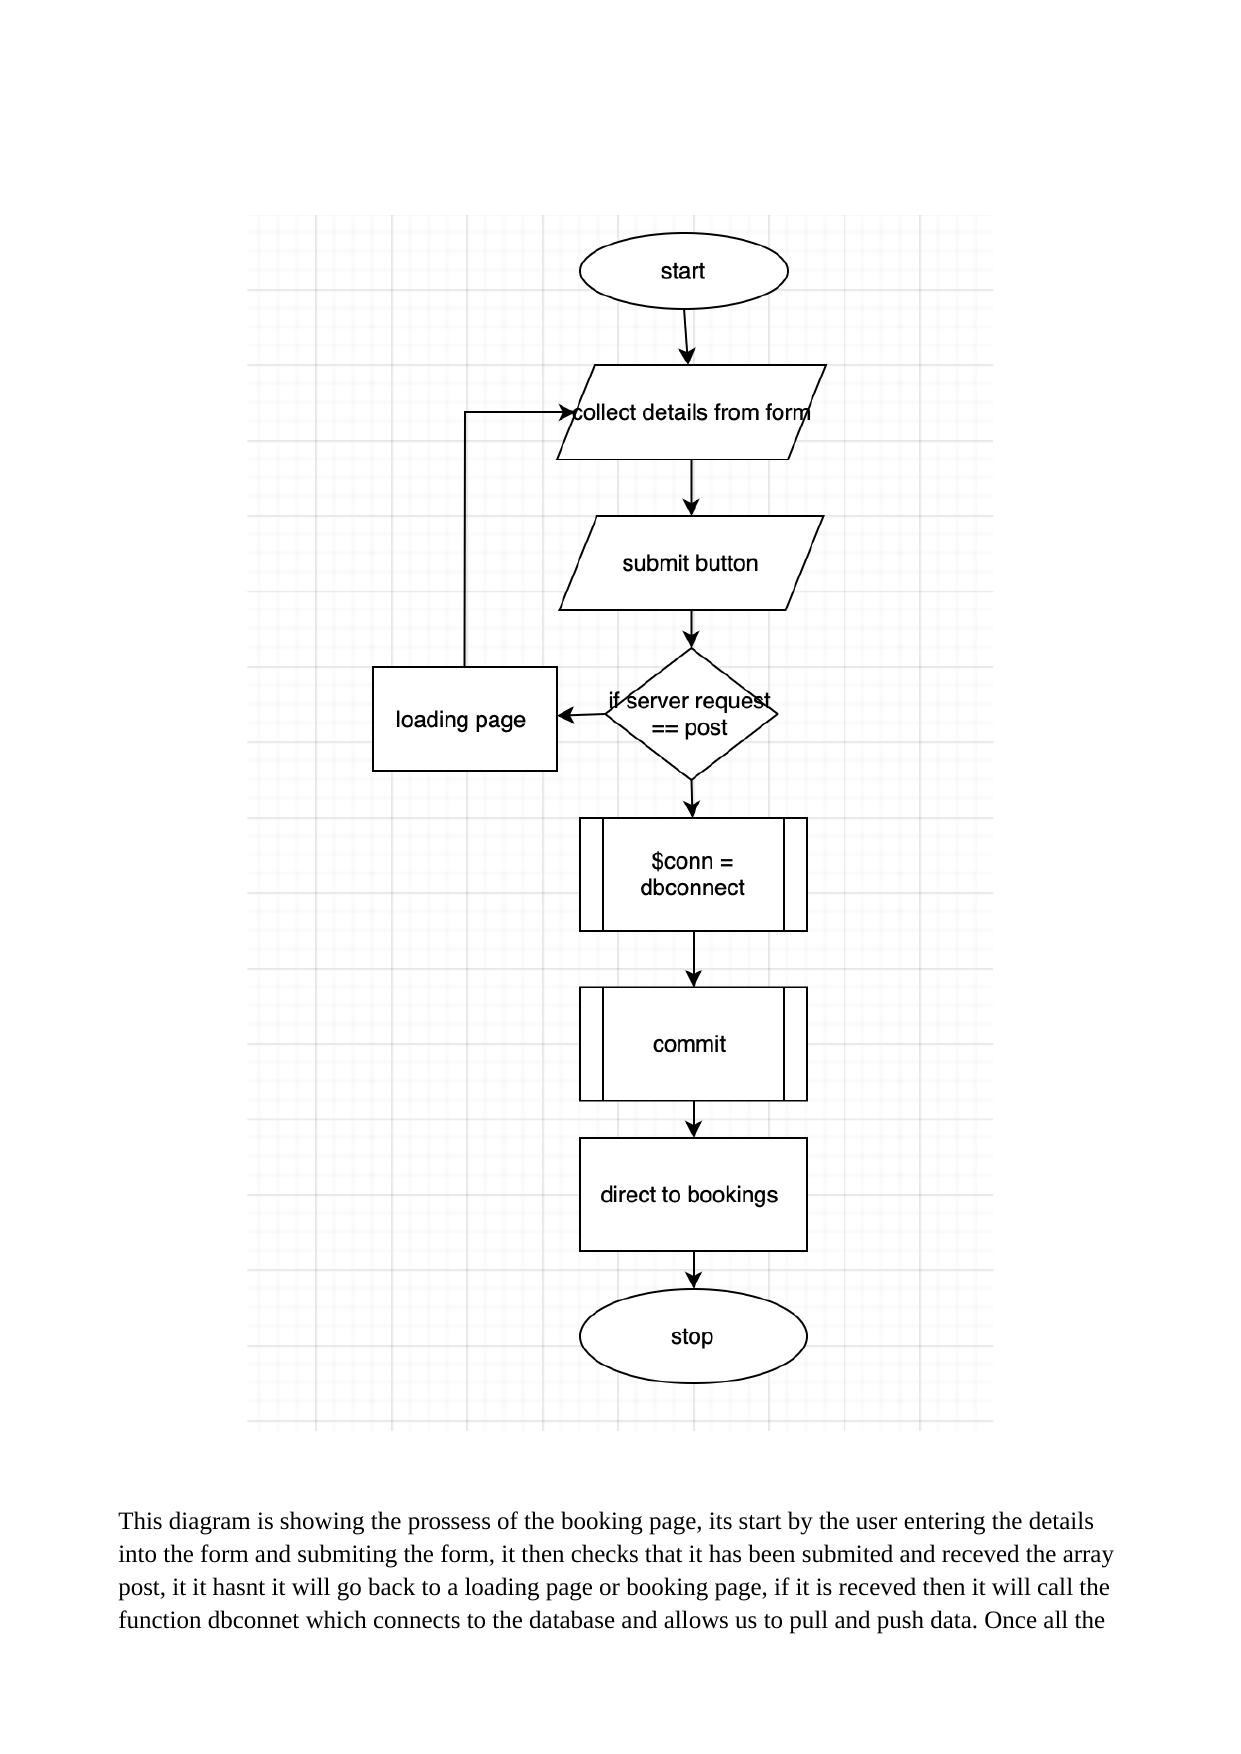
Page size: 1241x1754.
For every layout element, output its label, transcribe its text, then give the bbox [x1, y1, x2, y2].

picture [247, 213, 994, 1431]
text This diagram is showing the prossess of the booking page, its start by the user entering the details into the form and submiting the form, it then checks that it has been submited and receved the array post, it it hasnt it will go back to a loading page or booking page, if it is receved then it will call the function dbconnet which connects to the database and allows us to pull and push data. Once all the [118, 1506, 1122, 1634]
